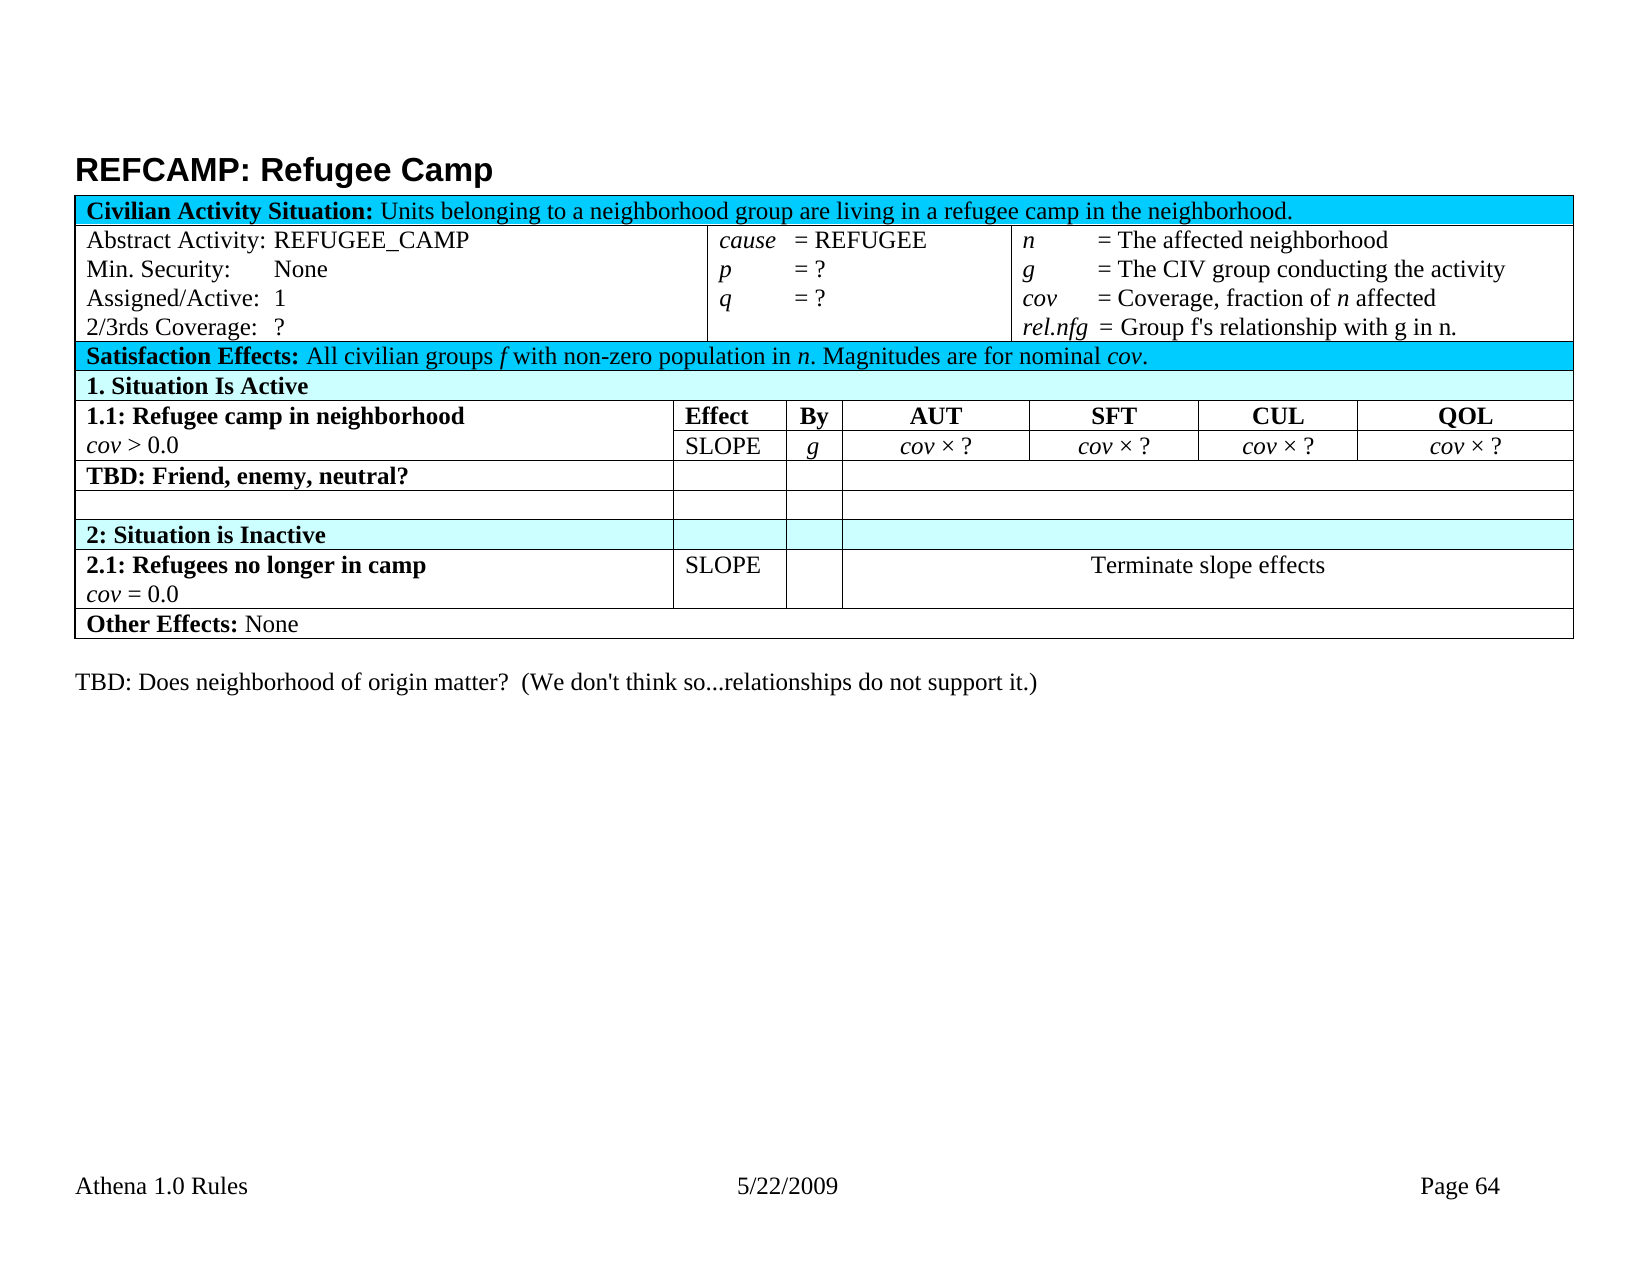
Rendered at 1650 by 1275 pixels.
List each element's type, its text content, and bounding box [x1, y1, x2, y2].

table_cell [674, 461, 786, 489]
table_cell [787, 520, 842, 549]
table_cell cov × ? [843, 431, 1029, 460]
table_cell TBD: Friend, enemy, neutral? [76, 461, 673, 489]
table_cell CUL [1199, 401, 1357, 430]
table_cell n = The affected neighborhood g = The CIV group conducting the activity cov = Coverage, fraction of n affected rel.nfg = Group f's relationship with g in n. [1012, 226, 1573, 341]
table_cell g [787, 431, 842, 460]
table_cell [787, 461, 842, 489]
table_cell Terminate slope effects [843, 550, 1573, 608]
table_cell Other Effects: None [76, 609, 1573, 637]
text REFCAMP: Refugee Camp [75, 150, 1575, 188]
table_cell [787, 491, 842, 519]
text TBD: Does neighborhood of origin matter? (We don't think so...relationships do not support it.) [75, 667, 1575, 696]
table_cell QOL [1358, 401, 1573, 430]
table_cell SLOPE [674, 550, 786, 608]
table_cell SLOPE [674, 431, 786, 460]
table_cell AUT [843, 401, 1029, 430]
table_cell Abstract Activity: REFUGEE_CAMP Min. Security: None Assigned/Active: 1 2/3rds Coverage: ? [76, 226, 707, 341]
table_cell [674, 520, 786, 549]
table_cell [76, 491, 673, 519]
table_cell [843, 461, 1573, 489]
table_cell Satisfaction Effects: All civilian groups f with non-zero population in n. Magnitudes are for nominal cov. [76, 342, 1573, 370]
table_cell 1. Situation Is Active [76, 371, 1573, 400]
table_header Civilian Activity Situation: Units belonging to a neighborhood group are living in a refugee camp in the neighborhood. [76, 196, 1573, 224]
table_cell 2: Situation is Inactive [76, 520, 673, 549]
table_cell [843, 491, 1573, 519]
table_cell By [787, 401, 842, 430]
table_cell [843, 520, 1573, 549]
table_cell cov × ? [1358, 431, 1573, 460]
table_cell SFT [1030, 401, 1198, 430]
table_cell Effect [674, 401, 786, 430]
table_cell 1.1: Refugee camp in neighborhood cov > 0.0 [76, 401, 673, 460]
table_cell [787, 550, 842, 608]
table_cell 2.1: Refugees no longer in camp cov = 0.0 [76, 550, 673, 608]
table_cell cov × ? [1199, 431, 1357, 460]
table_cell cause = REFUGEE p = ? q = ? [708, 226, 1011, 341]
table_cell [674, 491, 786, 519]
table_cell cov × ? [1030, 431, 1198, 460]
